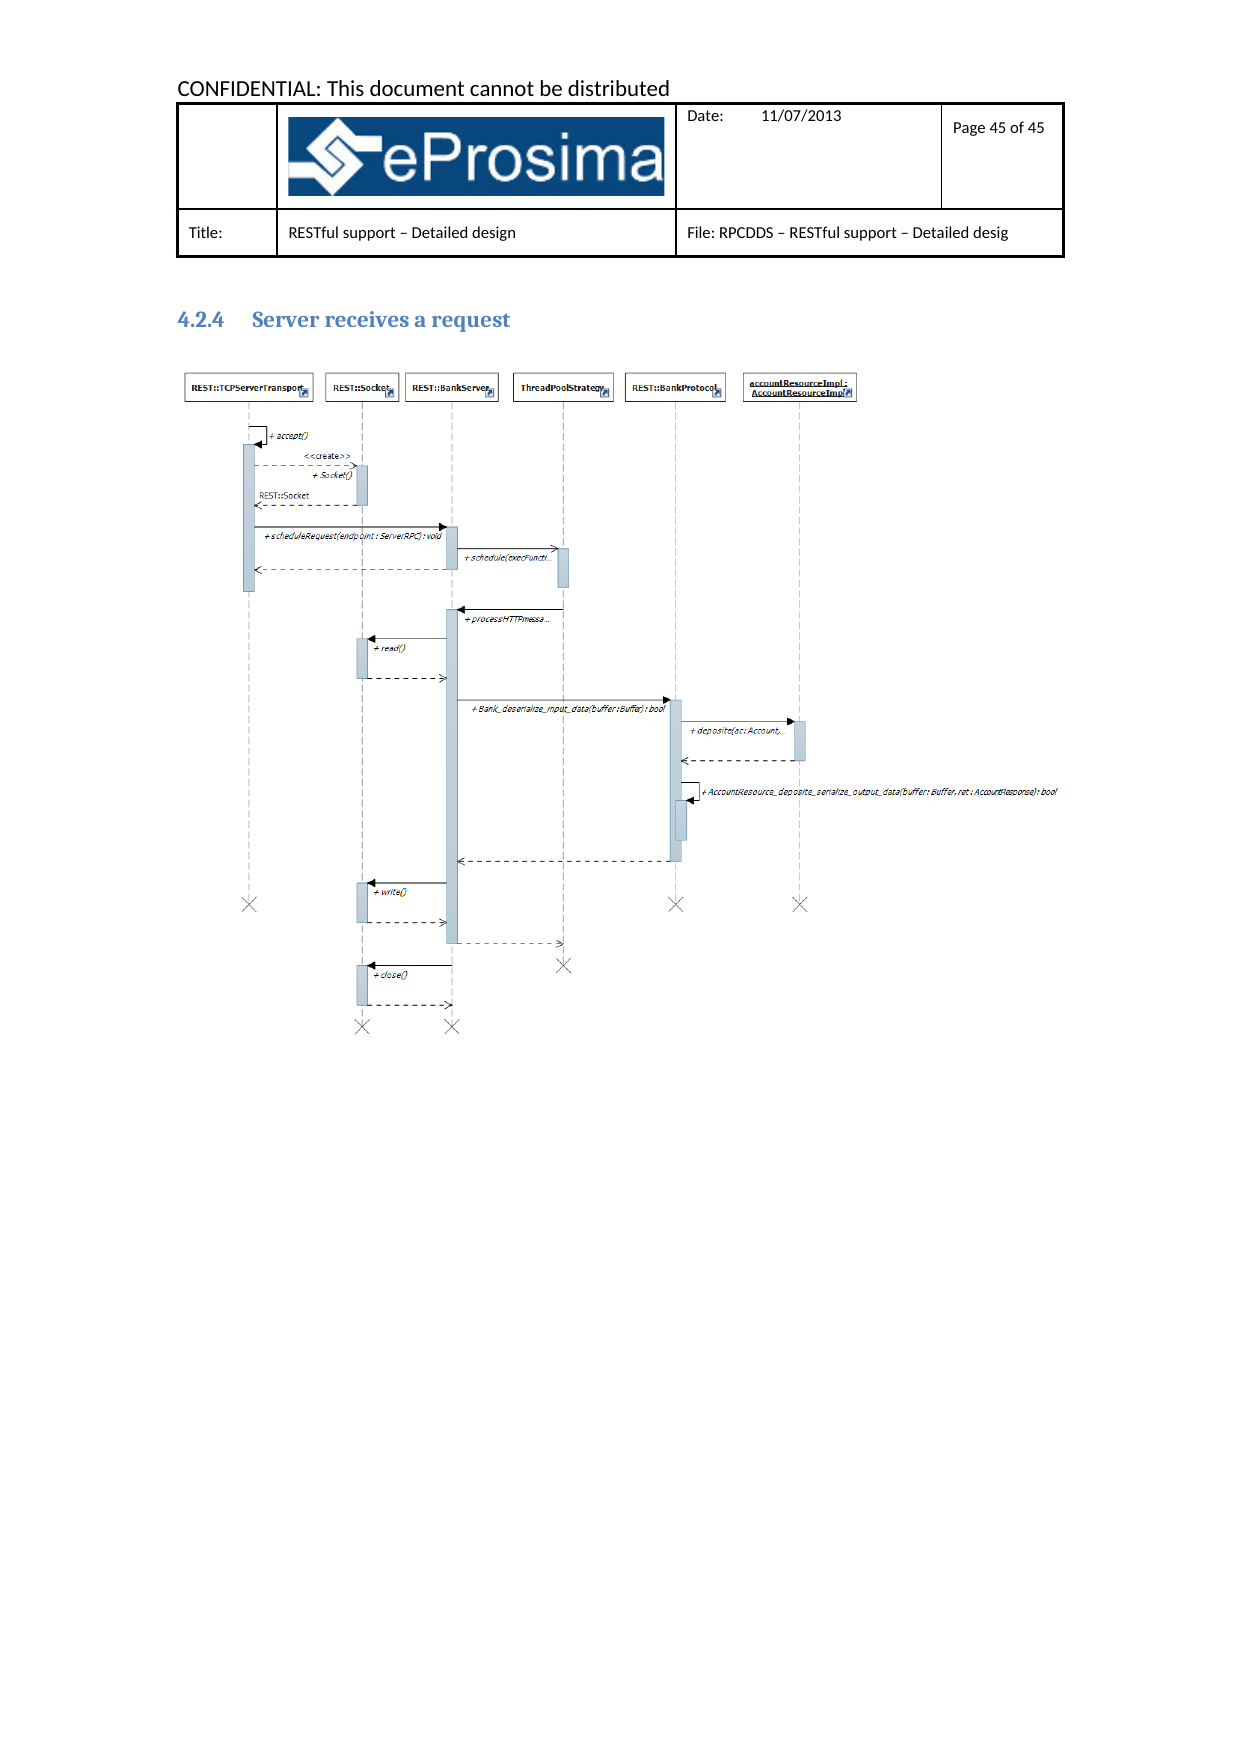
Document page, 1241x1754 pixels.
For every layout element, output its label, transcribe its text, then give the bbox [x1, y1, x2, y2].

picture [177, 365, 1063, 1036]
subtitle Server receives a request [177, 307, 1063, 333]
picture [288, 117, 665, 196]
